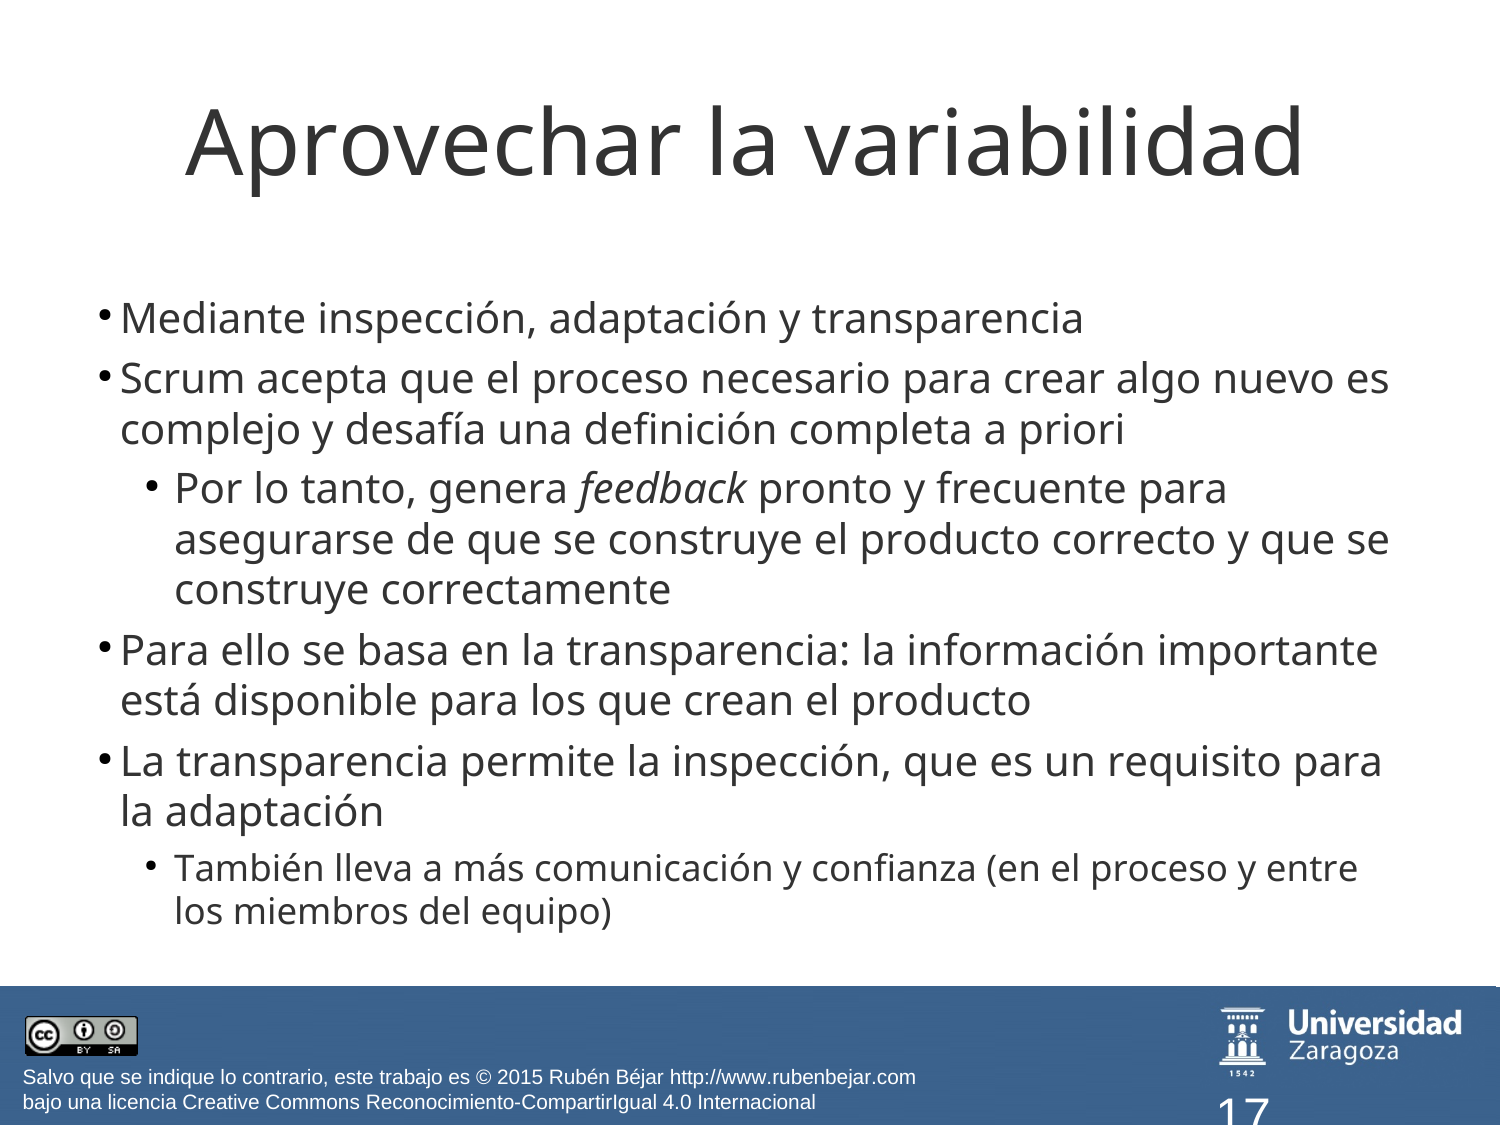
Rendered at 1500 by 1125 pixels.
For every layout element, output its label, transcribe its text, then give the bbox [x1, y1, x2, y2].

list Mediante inspección, adaptación y transparencia Scrum acepta que el proceso necesario para crear algo nuevo es complejo y desafía una definición completa a priori Por lo tanto, genera feedback pronto y frecuente para asegurarse de que se construye el producto correcto y que se construye correctamente Para ello se basa en la transparencia: la información importante está disponible para los que crean el producto La transparencia permite la inspección, que es un requisito para la adaptación También lleva a más comunicación y confianza (en el proceso y entre los miembros del equipo) [82, 283, 1418, 957]
picture [0, 986, 1500, 1125]
title Aprovechar la variabilidad [74, 21, 1420, 257]
